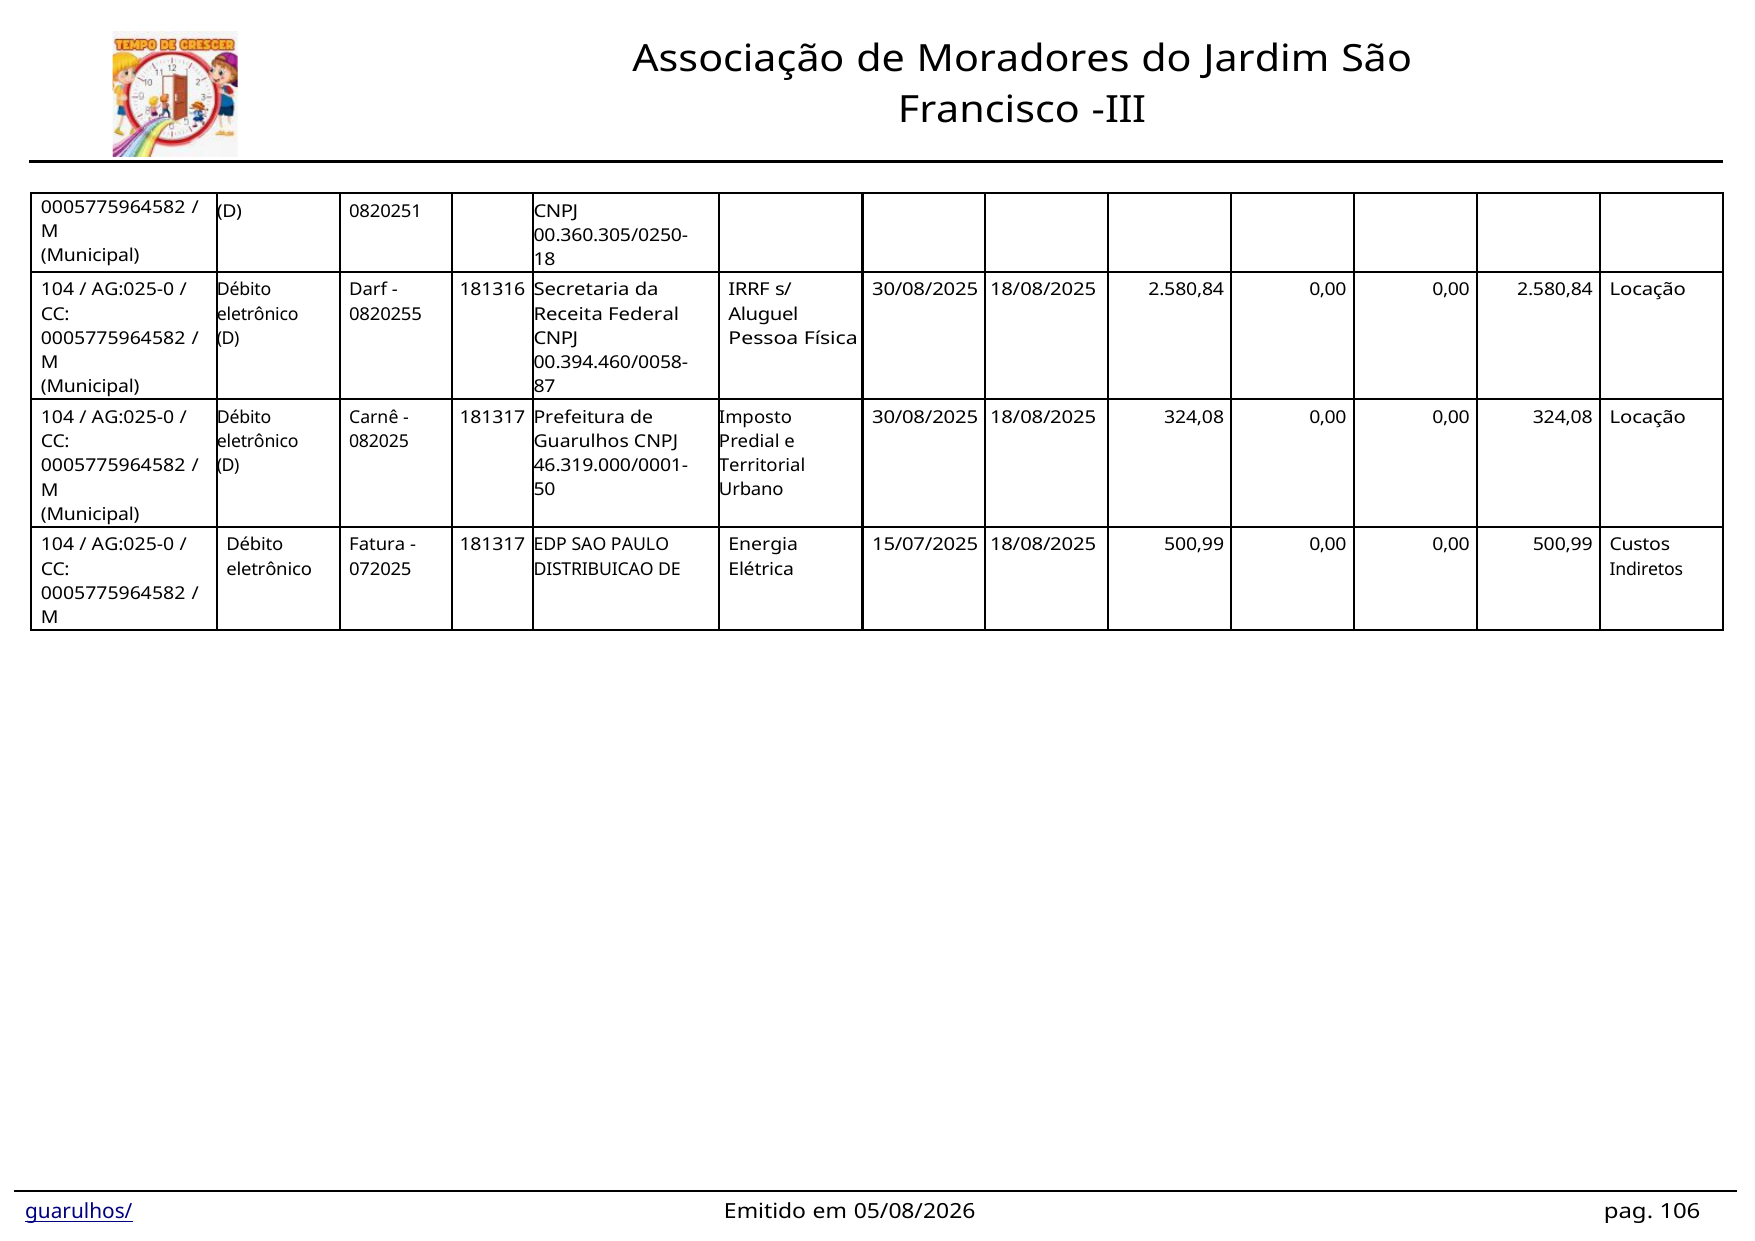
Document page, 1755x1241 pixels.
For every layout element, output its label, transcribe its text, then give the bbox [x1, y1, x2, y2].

table_cell 2.580,84 [1109, 273, 1230, 398]
table_cell [1355, 194, 1476, 271]
table_cell 18/08/2025 [986, 273, 1107, 398]
table_cell 104 / AG:025-0 / CC: 0005775964582 / M (Municipal) [32, 400, 216, 526]
table_cell 181316 [453, 273, 532, 398]
table_cell 324,08 [1109, 400, 1230, 526]
table_cell 30/08/2025 [864, 273, 984, 398]
table_cell 18/08/2025 [986, 528, 1107, 629]
table_cell Débito eletrônico (D) [218, 273, 339, 398]
table_cell [1232, 194, 1353, 271]
table_cell 181317 [453, 400, 532, 526]
table_cell 15/07/2025 [864, 528, 984, 629]
table_cell 500,99 [1109, 528, 1230, 629]
table_cell Carnê - 082025 [341, 400, 451, 526]
table_cell 0,00 [1232, 400, 1353, 526]
table_cell Darf - 0820255 [341, 273, 451, 398]
table_cell 0,00 [1355, 400, 1476, 526]
table_cell 104 / AG:025-0 / CC: 0005775964582 / M [32, 528, 216, 629]
table_cell Energia Elétrica [720, 528, 861, 629]
table_cell EDP SAO PAULO DISTRIBUICAO DE [534, 528, 718, 629]
table_cell [864, 194, 984, 271]
table_cell 0005775964582 / M (Municipal) [32, 194, 216, 271]
table_cell Prefeitura de Guarulhos CNPJ 46.319.000/0001-50 [534, 400, 718, 526]
table_cell CNPJ 00.360.305/0250-18 [534, 194, 718, 271]
table_cell Locação [1601, 400, 1722, 526]
table_cell [453, 194, 532, 271]
table_cell [1601, 194, 1722, 271]
table_cell [720, 194, 861, 271]
table_cell Débito eletrônico [218, 528, 339, 629]
table_cell Fatura - 072025 [341, 528, 451, 629]
table_cell 30/08/2025 [864, 400, 984, 526]
table_cell Débito eletrônico (D) [218, 400, 339, 526]
table_cell 18/08/2025 [986, 400, 1107, 526]
table_cell Imposto Predial e Territorial Urbano [720, 400, 861, 526]
table_cell 0,00 [1232, 528, 1353, 629]
table_cell 324,08 [1478, 400, 1599, 526]
table_cell - 0820251 [341, 194, 451, 271]
table_cell 181317 [453, 528, 532, 629]
table_cell [1109, 194, 1230, 271]
table_cell Locação [1601, 273, 1722, 398]
table_cell IRRF s/ Aluguel Pessoa Física [720, 273, 861, 398]
table_cell [986, 194, 1107, 271]
table_cell 0,00 [1232, 273, 1353, 398]
table_cell Secretaria da Receita Federal CNPJ 00.394.460/0058-87 [534, 273, 718, 398]
table_cell 500,99 [1478, 528, 1599, 629]
table_cell 2.580,84 [1478, 273, 1599, 398]
table_cell 0,00 [1355, 273, 1476, 398]
table_cell Custos Indiretos [1601, 528, 1722, 629]
table_cell (D) [218, 194, 339, 271]
table_cell 104 / AG:025-0 / CC: 0005775964582 / M (Municipal) [32, 273, 216, 398]
table_cell [1478, 194, 1599, 271]
table_cell 0,00 [1355, 528, 1476, 629]
